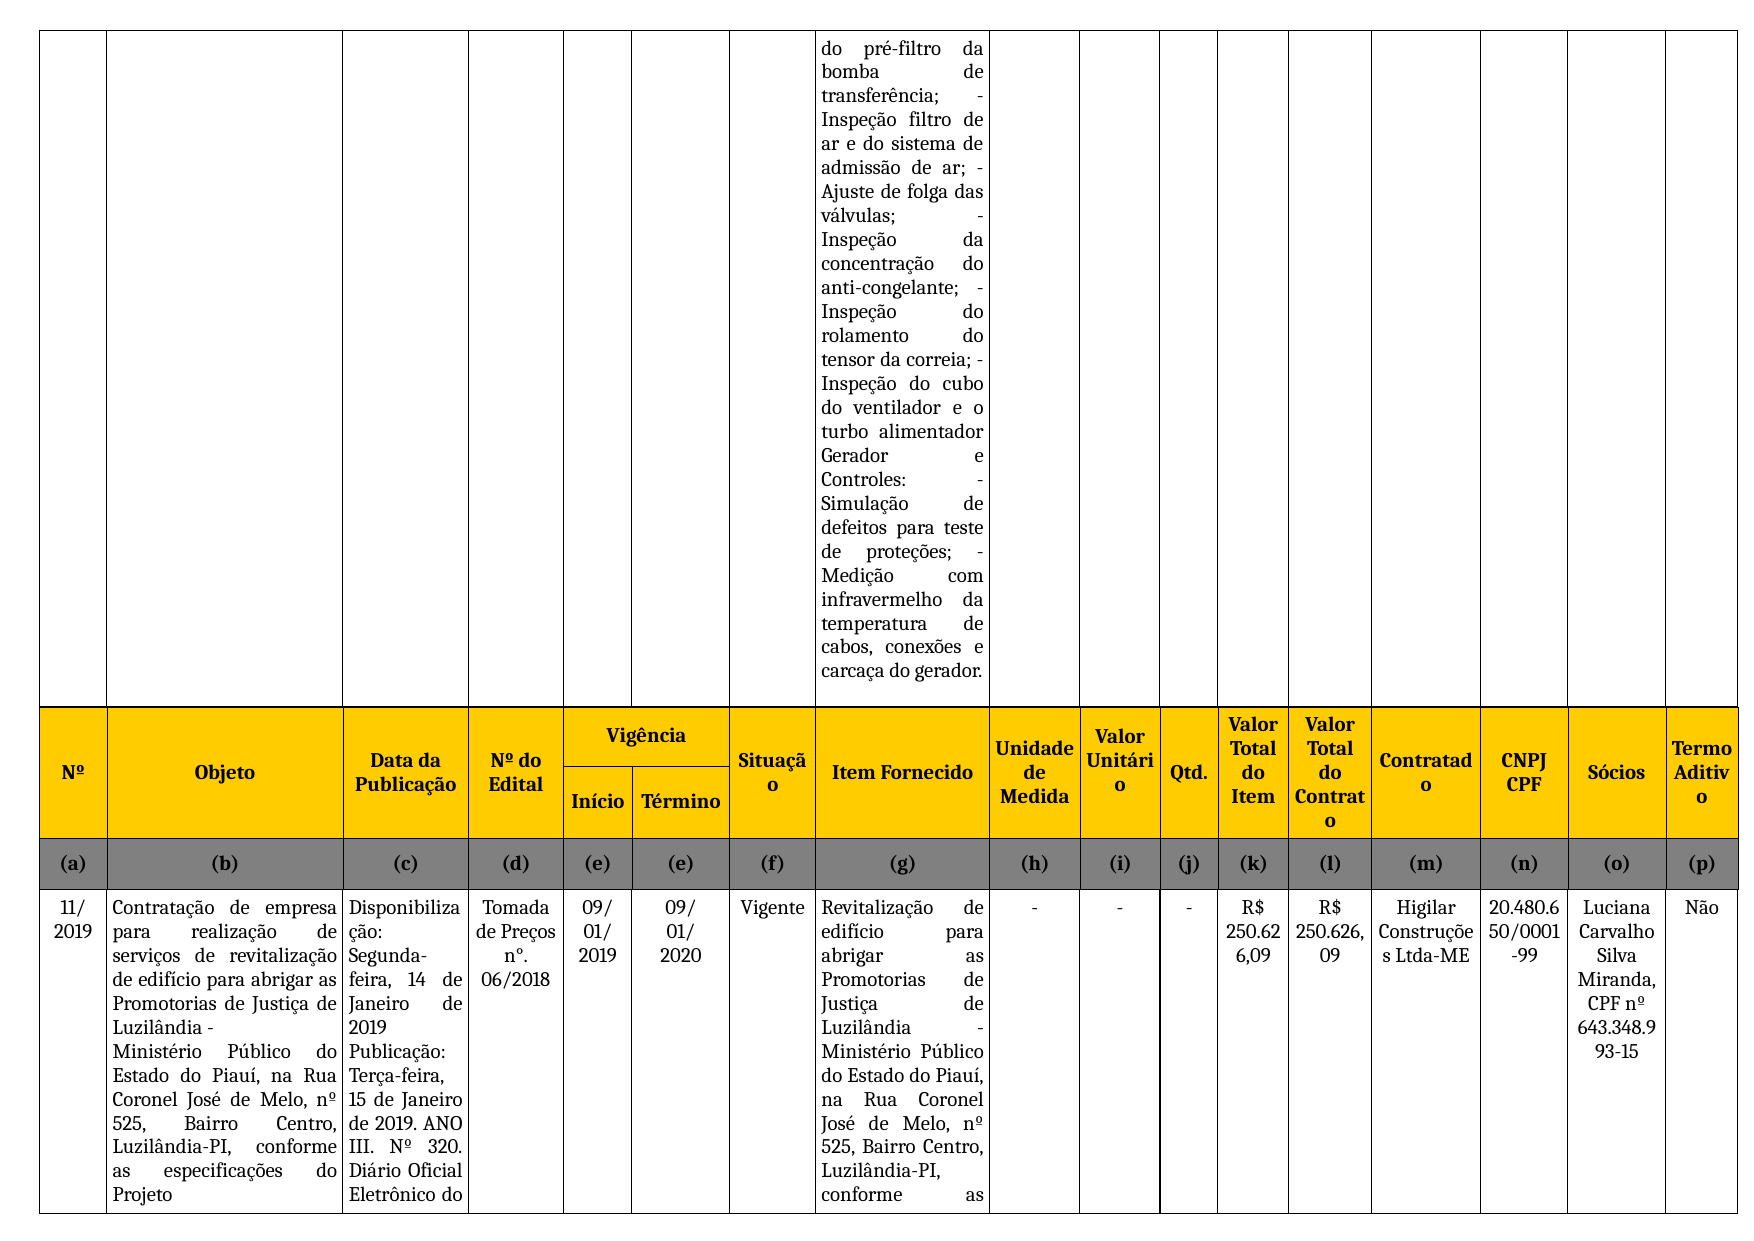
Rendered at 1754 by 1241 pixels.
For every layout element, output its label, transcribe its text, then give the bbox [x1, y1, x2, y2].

table_cell (n) [1481, 839, 1568, 889]
table_cell [40, 31, 106, 706]
table_header Valor Unitário [1081, 708, 1160, 838]
table_header Valor Total do Contrato [1289, 708, 1371, 838]
table_cell [469, 31, 563, 706]
table_header Contratado [1372, 708, 1480, 838]
table_cell R$ 250.626,09 [1218, 890, 1288, 1213]
table_cell [1160, 31, 1217, 706]
table_cell [1481, 31, 1567, 706]
table_header Unidade de Medida [990, 708, 1080, 838]
table_cell [564, 31, 631, 706]
table_cell Tomada de Preços n°. 06/2018 [469, 890, 563, 1213]
table_cell Vigente [730, 890, 815, 1213]
table_cell [1289, 31, 1371, 706]
table_cell [1080, 31, 1159, 706]
table_cell Início [564, 767, 632, 838]
table_header Sócios [1569, 708, 1666, 838]
table_cell 20.480.650/0001-99 [1481, 890, 1567, 1213]
table_cell (m) [1372, 839, 1480, 889]
table_cell Higilar Construções Ltda-ME [1372, 890, 1480, 1213]
table_cell (a) [40, 839, 107, 889]
table_cell (e) [633, 839, 729, 889]
table_cell (k) [1219, 839, 1288, 889]
table_cell [343, 31, 468, 706]
table_cell 09/ 01/ 2020 [632, 890, 729, 1213]
table_header Qtd. [1161, 708, 1218, 838]
table_cell [1666, 31, 1737, 706]
table_cell (d) [469, 839, 563, 889]
table_cell [107, 31, 342, 706]
table_cell [1372, 31, 1480, 706]
table_cell (e) [564, 839, 632, 889]
table_cell do pré-filtro da bomba de transferência; - Inspeção filtro de ar e do sistema de admissão de ar; - Ajuste de folga das válvulas; - Inspeção da concentração do anti-congelante; - Inspeção do rolamento do tensor da correia; - Inspeção do cubo do ventilador e o turbo alimentador Gerador e Controles: - Simulação de defeitos para teste de proteções; - Medição com infravermelho da temperatura de cabos, conexões e carcaça do gerador. [816, 31, 989, 706]
table_header Objeto [108, 708, 343, 838]
table_header CNPJ CPF [1481, 708, 1568, 838]
table_header Data da Publicação [344, 708, 468, 838]
table_cell 09/ 01/ 2019 [564, 890, 631, 1213]
table_cell [632, 31, 729, 706]
table_cell R$ 250.626,09 [1289, 890, 1371, 1213]
table_cell 11/ 2019 [40, 890, 106, 1213]
table_header Nº do Edital [469, 708, 563, 838]
table_cell - [1080, 890, 1159, 1213]
table_cell Não [1666, 890, 1737, 1213]
table_cell Revitalização de edifício para abrigar as Promotorias de Justiça de Luzilândia - Ministério Público do Estado do Piauí, na Rua Coronel José de Melo, nº 525, Bairro Centro, Luzilândia-PI, conforme as [816, 890, 989, 1213]
table_cell Término [633, 767, 729, 838]
table_header Situação [730, 708, 815, 838]
table_cell Luciana Carvalho Silva Miranda, CPF nº 643.348.993-15 [1568, 890, 1665, 1213]
table_cell (l) [1289, 839, 1371, 889]
table_header Valor Total do Item [1219, 708, 1288, 838]
table_cell (f) [730, 839, 815, 889]
table_cell (b) [108, 839, 343, 889]
table_cell [730, 31, 815, 706]
table_cell Contratação de empresa para realização de serviços de revitalização de edifício para abrigar as Promotorias de Justiça de Luzilândia - Ministério Público do Estado do Piauí, na Rua Coronel José de Melo, nº 525, Bairro Centro, Luzilândia-PI, conforme as especificações do Projeto [107, 890, 342, 1213]
table_header Nº [40, 708, 107, 838]
table_cell (j) [1161, 839, 1218, 889]
table_header Item Fornecido [816, 708, 989, 838]
table_cell (h) [990, 839, 1080, 889]
table_cell [1218, 31, 1288, 706]
table_cell Disponibilização: Segunda-feira, 14 de Janeiro de 2019 Publicação: Terça-feira, 15 de Janeiro de 2019. ANO III. Nº 320. Diário Oficial Eletrônico do [343, 890, 468, 1213]
table_cell - [990, 890, 1079, 1213]
table_cell (g) [816, 839, 989, 889]
table_header Termo Aditivo [1667, 708, 1738, 838]
table_cell (o) [1569, 839, 1666, 889]
table_cell - [1161, 890, 1217, 1213]
table_cell (c) [344, 839, 468, 889]
table_cell [1568, 31, 1665, 706]
table_cell [990, 31, 1079, 706]
table_cell (p) [1667, 839, 1738, 889]
table_cell (i) [1081, 839, 1160, 889]
table_header Vigência [564, 708, 729, 766]
